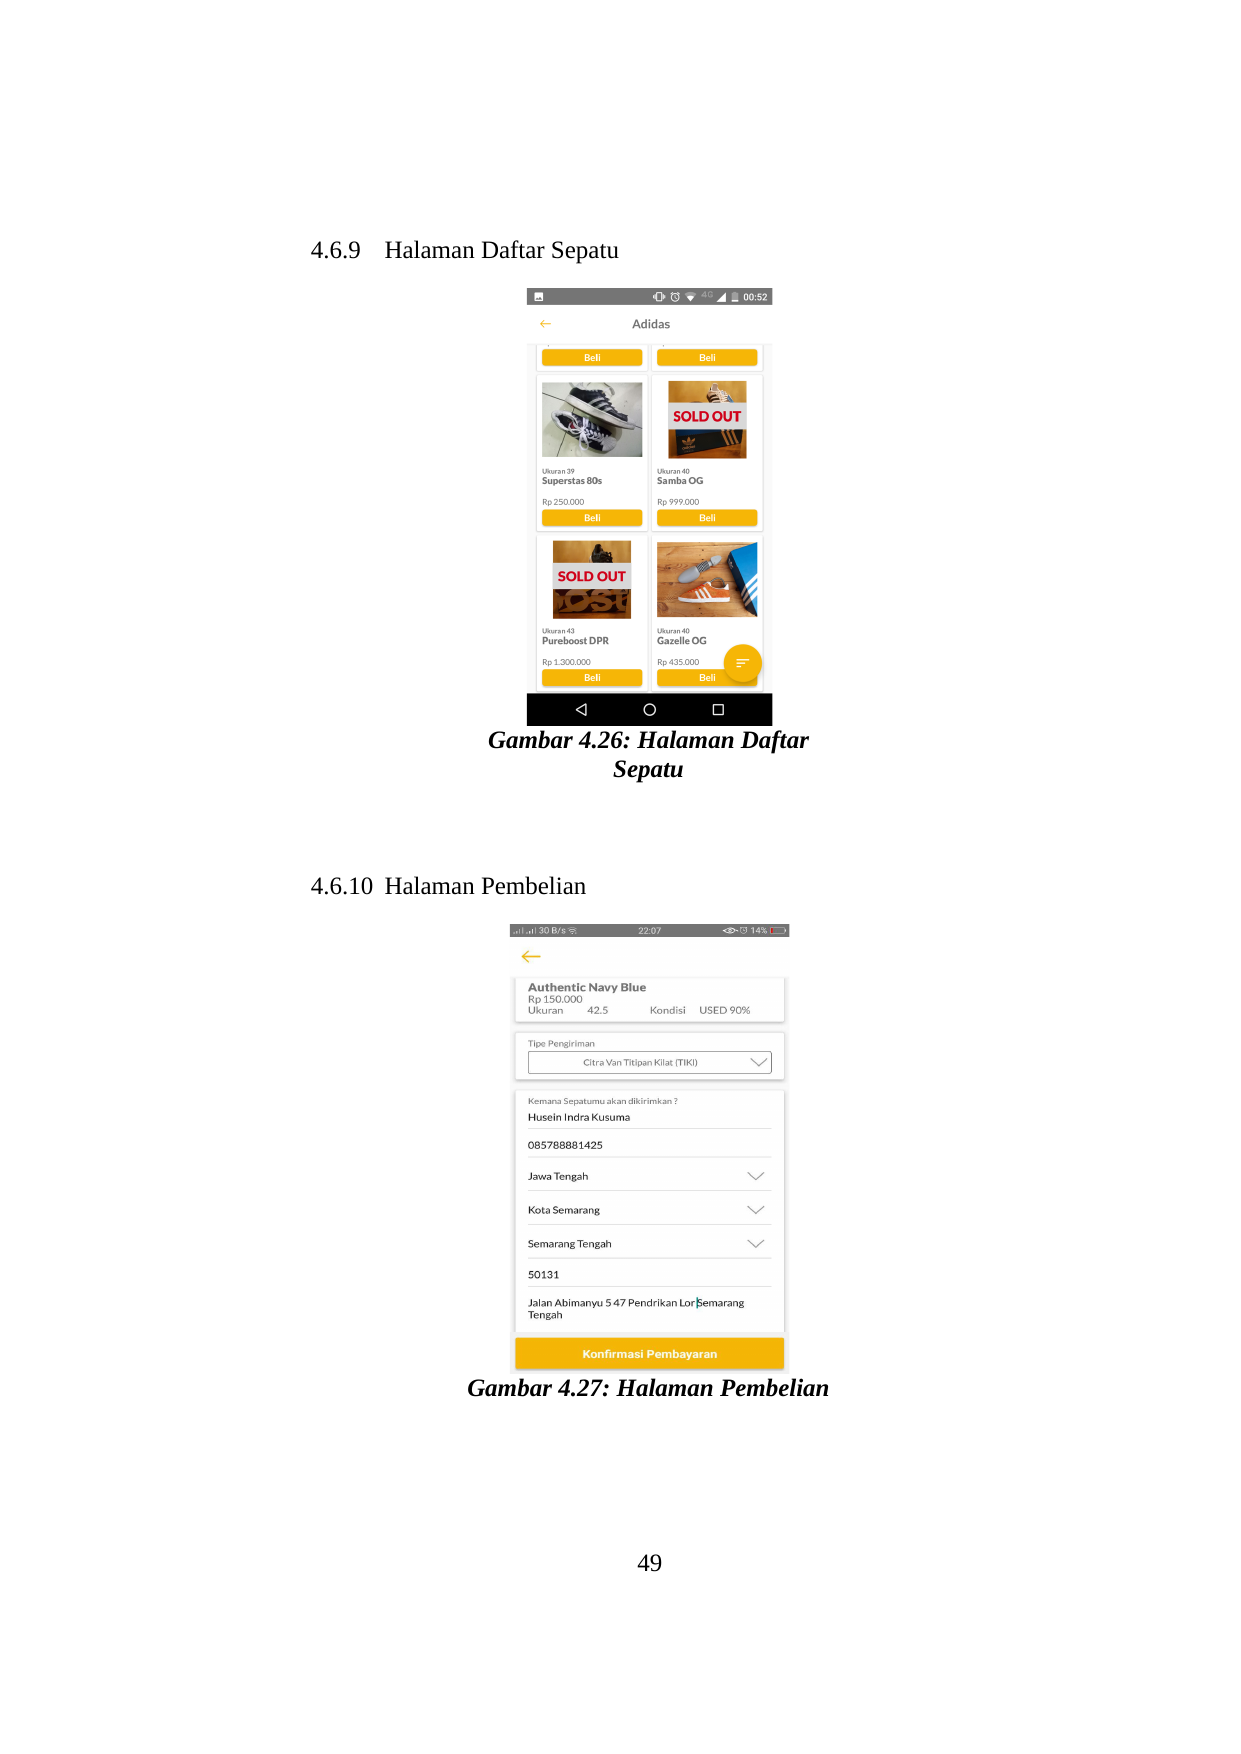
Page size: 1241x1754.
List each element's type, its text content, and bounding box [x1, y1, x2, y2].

subtitle Halaman Daftar Sepatu [311, 236, 1063, 264]
subtitle Halaman Pembelian [311, 871, 1063, 900]
text Gambar 4.27: Halaman Pembelian [339, 1374, 960, 1402]
picture [526, 288, 773, 726]
text Gambar 4.26: Halaman Daftar Sepatu [483, 726, 816, 783]
picture [509, 924, 790, 1374]
